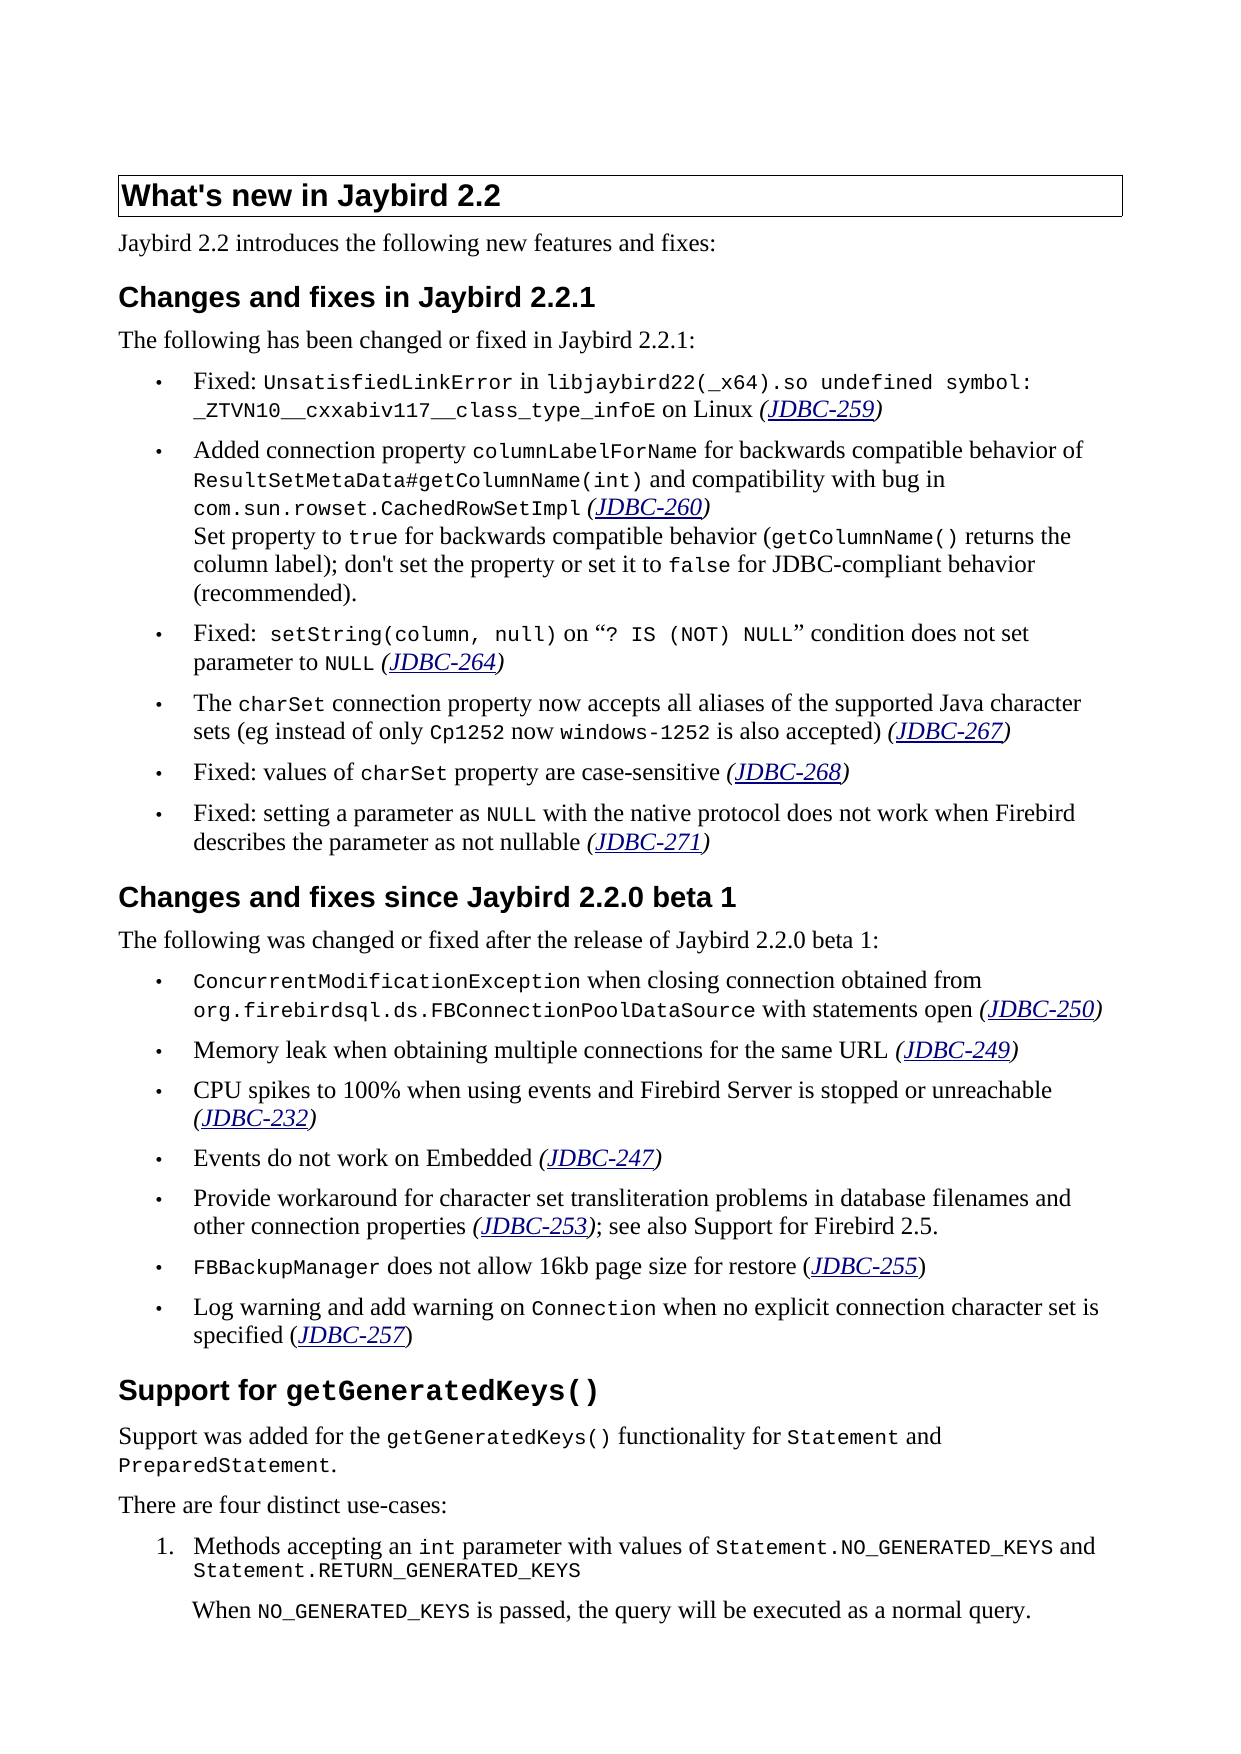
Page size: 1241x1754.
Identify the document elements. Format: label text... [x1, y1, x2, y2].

list FBBackupManager does not allow 16kb page size for restore (JDBC-255) [156, 1252, 1122, 1281]
list Fixed: setString(column, null) on “? IS (NOT) NULL” condition does not set parameter to NULL (JDBC-264) [156, 619, 1122, 676]
text Support was added for the getGeneratedKeys() functionality for Statement and PreparedStatement. [118, 1422, 1122, 1479]
list Log warning and add warning on Connection when no explicit connection character set is specified (JDBC-257) [156, 1293, 1122, 1349]
subtitle Changes and fixes since Jaybird 2.2.0 beta 1 [118, 881, 1122, 913]
list Methods accepting an int parameter with values of Statement.NO_GENERATED_KEYS and Statement.RETURN_GENERATED_KEYS [156, 1532, 1122, 1584]
text There are four distinct use-cases: [118, 1492, 1122, 1519]
text The following was changed or fixed after the release of Jaybird 2.2.0 beta 1: [118, 926, 1122, 954]
list Added connection property columnLabelForName for backwards compatible behavior of ResultSetMetaData#getColumnName(int) and compatibility with bug in com.sun.rowset.CachedRowSetImpl (JDBC-260) Set property to true for backwards compatible behavior (getColumnName() returns the column label); don't set the property or set it to false for JDBC-compliant behavior (recommended). [156, 436, 1122, 607]
list Fixed: setting a parameter as NULL with the native protocol does not work when Firebird describes the parameter as not nullable (JDBC-271) [156, 799, 1122, 856]
list Fixed: UnsatisfiedLinkError in libjaybird22(_x64).so undefined symbol: _ZTVN10__cxxabiv117__class_type_infoE on Linux (JDBC-259) [156, 367, 1122, 424]
list Events do not work on Embedded (JDBC-247) [156, 1144, 1122, 1172]
text When NO_GENERATED_KEYS is passed, the query will be executed as a normal query. [192, 1596, 1122, 1625]
list CPU spikes to 100% when using events and Firebird Server is stopped or unreachable (JDBC-232) [156, 1076, 1122, 1131]
text Jaybird 2.2 introduces the following new features and fixes: [118, 229, 1122, 256]
list Fixed: values of charSet property are case-sensitive (JDBC-268) [156, 758, 1122, 787]
list Memory leak when obtaining multiple connections for the same URL (JDBC-249) [156, 1036, 1122, 1063]
subtitle Support for getGeneratedKeys() [118, 1374, 1122, 1409]
list The charSet connection property now accepts all aliases of the supported Java character sets (eg instead of only Cp1252 now windows-1252 is also accepted) (JDBC-267) [156, 689, 1122, 746]
list ConcurrentModificationException when closing connection obtained from org.firebirdsql.ds.FBConnectionPoolDataSource with statements open (JDBC-250) [156, 966, 1122, 1023]
subtitle What's new in Jaybird 2.2 [119, 176, 1122, 216]
text The following has been changed or fixed in Jaybird 2.2.1: [118, 327, 1122, 354]
subtitle Changes and fixes in Jaybird 2.2.1 [118, 281, 1122, 314]
list Provide workaround for character set transliteration problems in database filenames and other connection properties (JDBC-253); see also Support for Firebird 2.5. [156, 1184, 1122, 1239]
